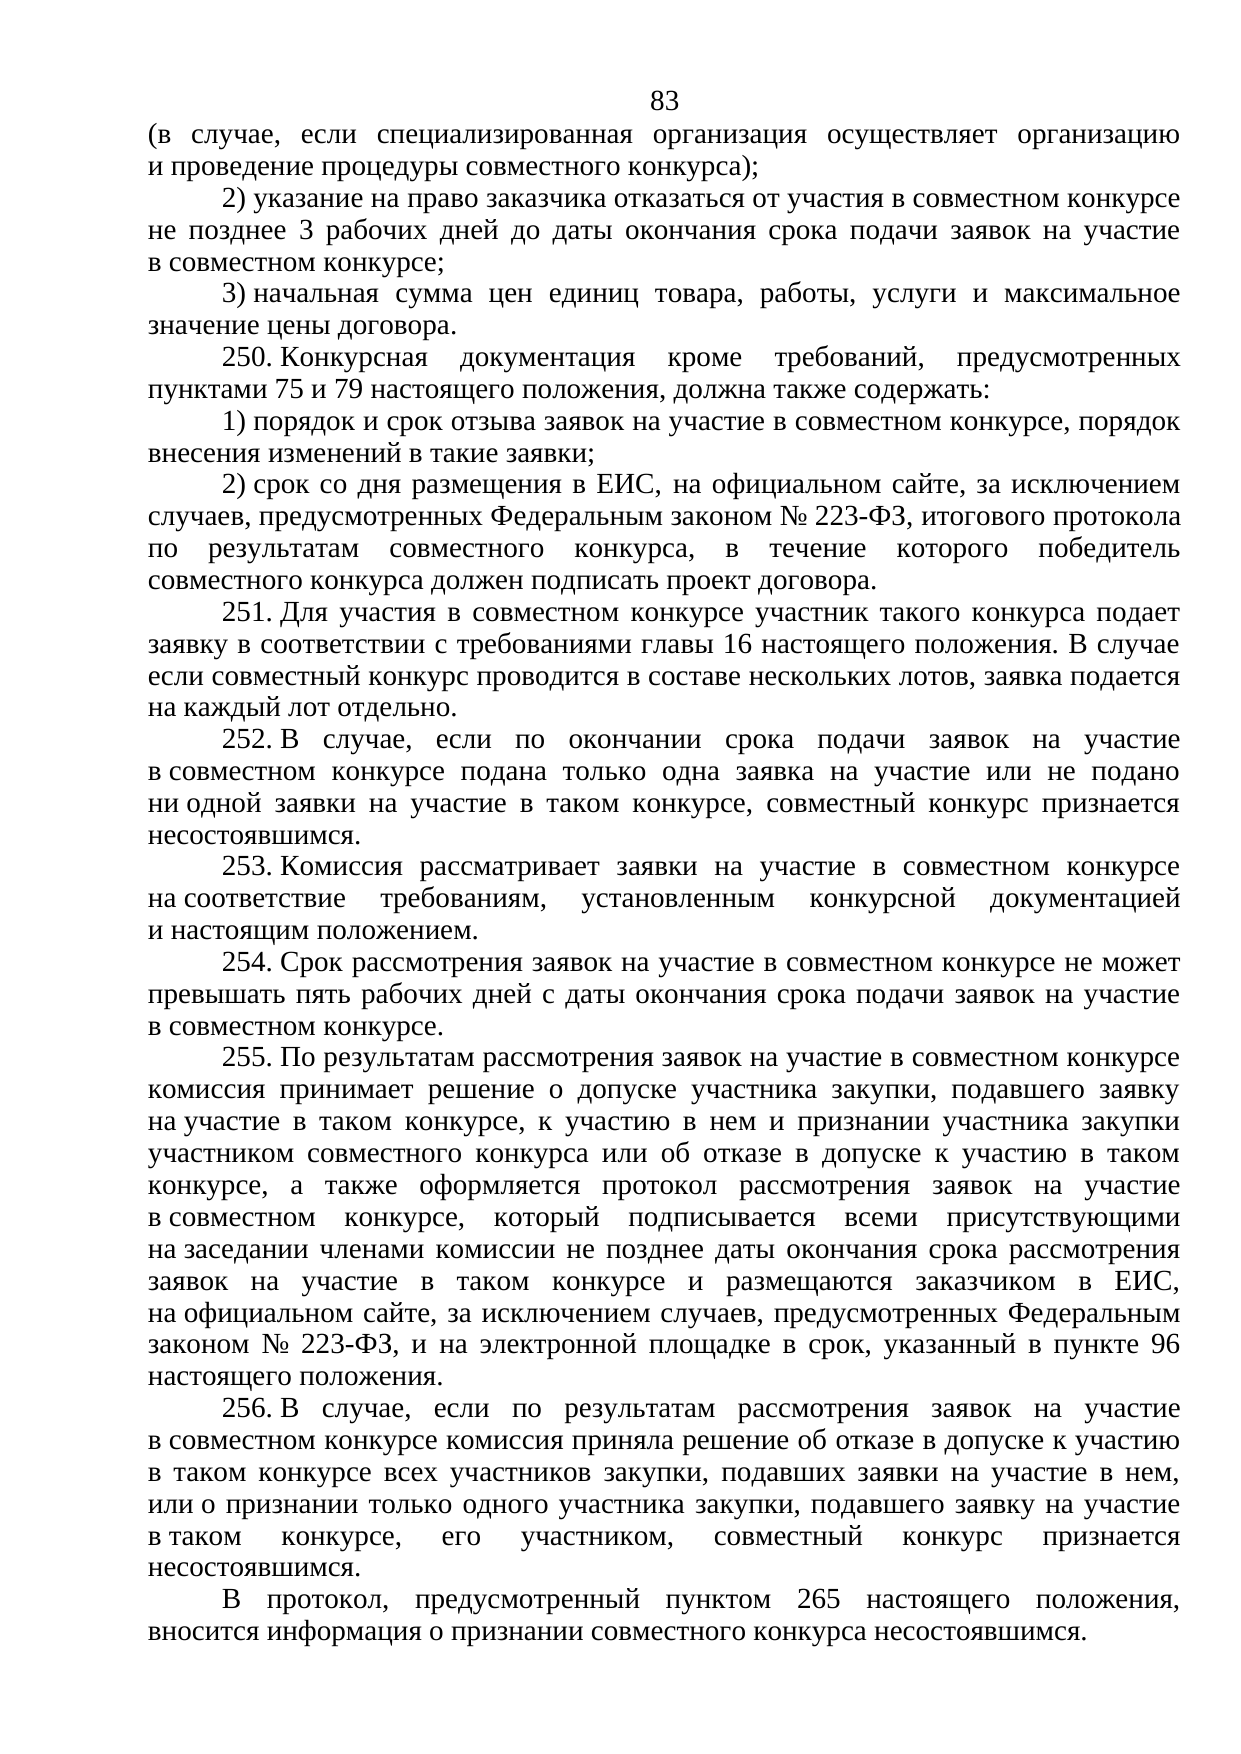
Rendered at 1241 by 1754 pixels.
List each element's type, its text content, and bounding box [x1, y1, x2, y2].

text 3) начальная сумма цен единиц товара, работы, услуги и максимальное значение цены договора. [148, 277, 1181, 341]
text 254. Срок рассмотрения заявок на участие в совместном конкурсе не может превышать пять рабочих дней с даты окончания срока подачи заявок на участие в совместном конкурсе. [148, 946, 1181, 1041]
text 256. В случае, если по результатам рассмотрения заявок на участие в совместном конкурсе комиссия приняла решение об отказе в допуске к участию в таком конкурсе всех участников закупки, подавших заявки на участие в нем, или о признании только одного участника закупки, подавшего заявку на участие в таком конкурсе, его участником, совместный конкурс признается несостоявшимся. [148, 1392, 1181, 1583]
text 253. Комиссия рассматривает заявки на участие в совместном конкурсе на соответствие требованиям, установленным конкурсной документацией и настоящим положением. [148, 850, 1181, 946]
text 251. Для участия в совместном конкурсе участник такого конкурса подает заявку в соответствии с требованиями главы 16 настоящего положения. В случае если совместный конкурс проводится в составе нескольких лотов, заявка подается на каждый лот отдельно. [148, 596, 1181, 723]
text В протокол, предусмотренный пунктом 265 настоящего положения, вносится информация о признании совместного конкурса несостоявшимся. [148, 1583, 1181, 1647]
text (в случае, если специализированная организация осуществляет организацию и проведение процедуры совместного конкурса); [148, 118, 1181, 182]
text 1) порядок и срок отзыва заявок на участие в совместном конкурсе, порядок внесения изменений в такие заявки; [148, 404, 1181, 468]
text 2) срок со дня размещения в ЕИС, на официальном сайте, за исключением случаев, предусмотренных Федеральным законом № 223-ФЗ, итогового протокола по результатам совместного конкурса, в течение которого победитель совместного конкурса должен подписать проект договора. [148, 468, 1181, 596]
text 250. Конкурсная документация кроме требований, предусмотренных пунктами 75 и 79 настоящего положения, должна также содержать: [148, 341, 1181, 404]
text 252. В случае, если по окончании срока подачи заявок на участие в совместном конкурсе подана только одна заявка на участие или не подано ни одной заявки на участие в таком конкурсе, совместный конкурс признается несостоявшимся. [148, 723, 1181, 850]
text 255. По результатам рассмотрения заявок на участие в совместном конкурсе комиссия принимает решение о допуске участника закупки, подавшего заявку на участие в таком конкурсе, к участию в нем и признании участника закупки участником совместного конкурса или об отказе в допуске к участию в таком конкурсе, а также оформляется протокол рассмотрения заявок на участие в совместном конкурсе, который подписывается всеми присутствующими на заседании членами комиссии не позднее даты окончания срока рассмотрения заявок на участие в таком конкурсе и размещаются заказчиком в ЕИС, на официальном сайте, за исключением случаев, предусмотренных Федеральным законом № 223-ФЗ, и на электронной площадке в срок, указанный в пункте 96 настоящего положения. [148, 1041, 1181, 1392]
text 2) указание на право заказчика отказаться от участия в совместном конкурсе не позднее 3 рабочих дней до даты окончания срока подачи заявок на участие в совместном конкурсе; [148, 182, 1181, 277]
